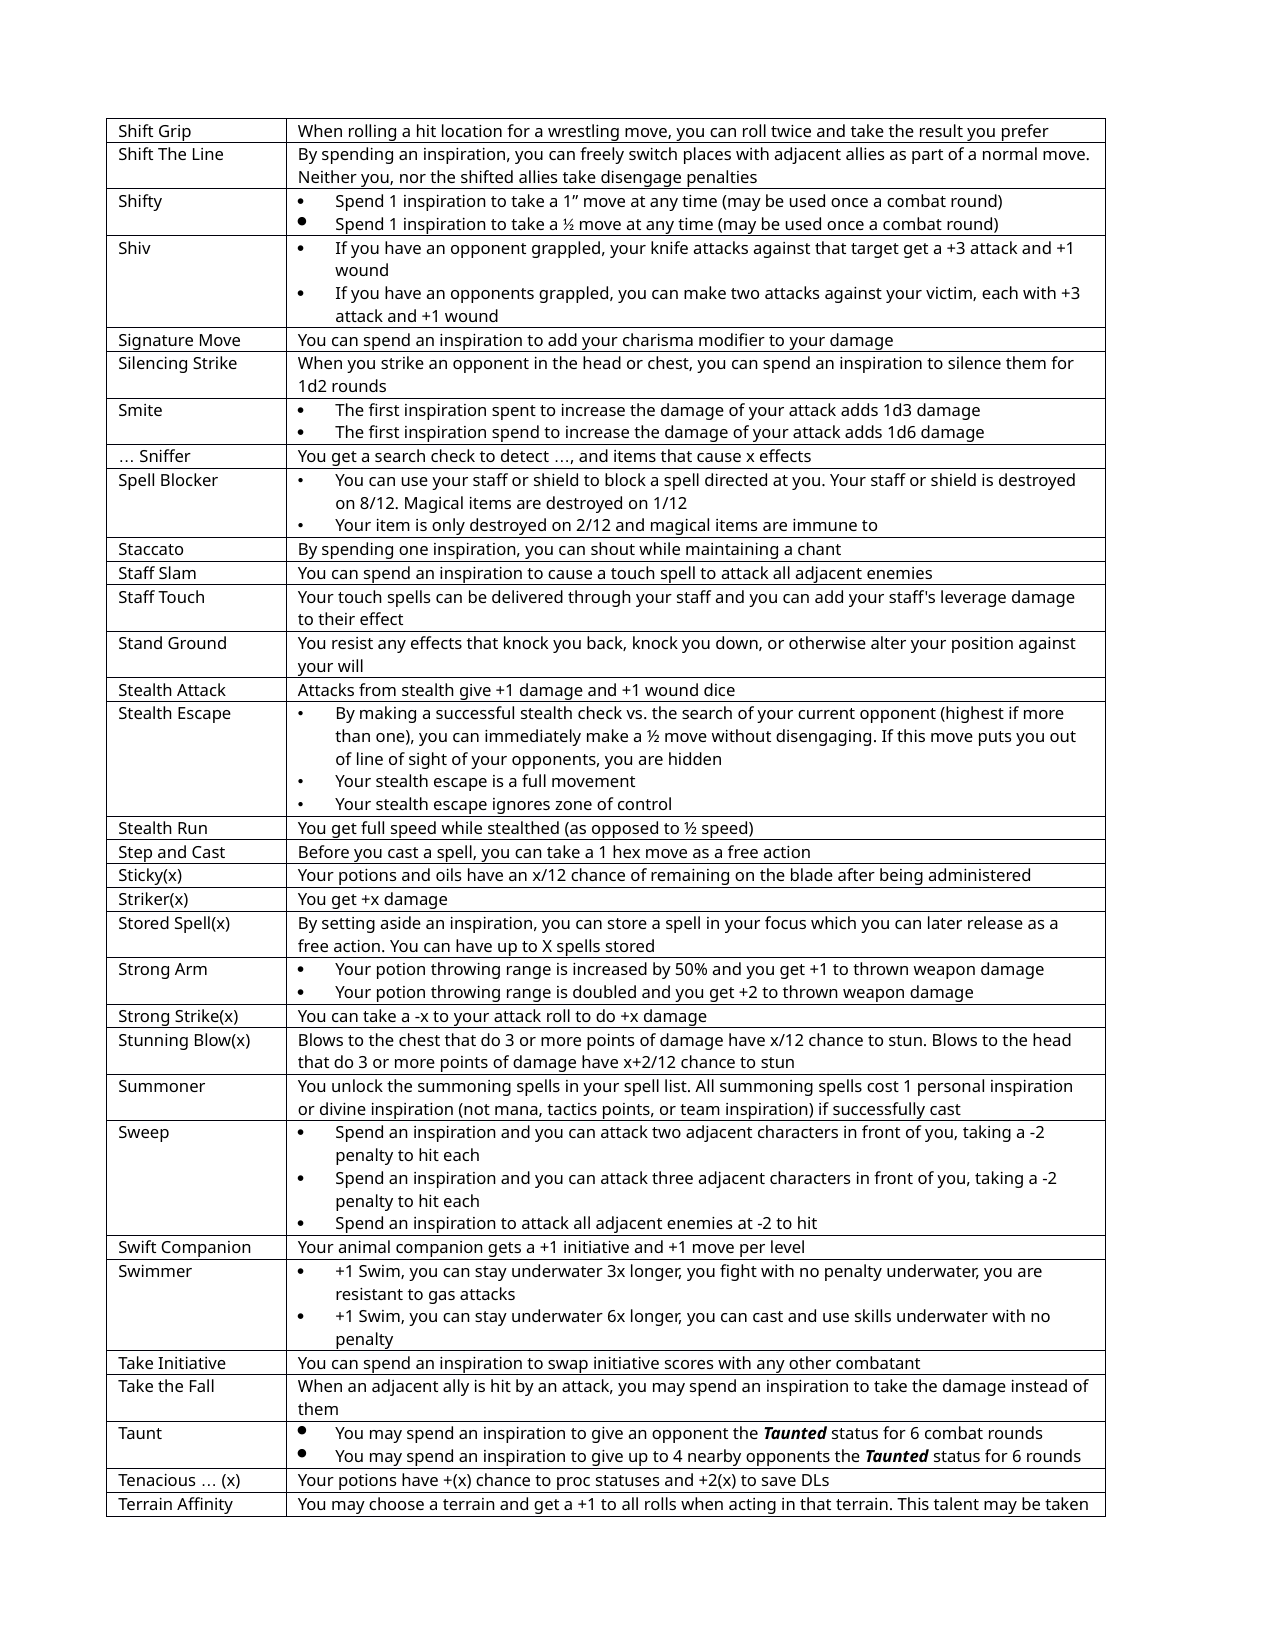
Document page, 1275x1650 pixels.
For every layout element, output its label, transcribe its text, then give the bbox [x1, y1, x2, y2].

table_cell Summoner [107, 1075, 286, 1120]
table_cell Tenacious … (x) [107, 1469, 286, 1492]
table_cell Shift Grip [107, 119, 286, 142]
table_cell Stunning Blow(x) [107, 1028, 286, 1074]
table_cell By making a successful stealth check vs. the search of your current opponent (highest if more than one), you can immediately make a ½ move without disengaging. If this move puts you out of line of sight of your opponents, you are hidden Your stealth escape is a full movement Your stealth escape ignores zone of control [287, 702, 1105, 816]
table_cell You can spend an inspiration to add your charisma modifier to your damage [287, 328, 1105, 351]
table_cell You get full speed while stealthed (as opposed to ½ speed) [287, 817, 1105, 839]
table_cell Sweep [107, 1121, 286, 1235]
table_cell If you have an opponent grappled, your knife attacks against that target get a +3 attack and +1 wound If you have an opponents grappled, you can make two attacks against your victim, each with +3 attack and +1 wound [287, 236, 1105, 327]
table_cell Stealth Escape [107, 702, 286, 816]
table_cell Stored Spell(x) [107, 912, 286, 957]
table_cell Your animal companion gets a +1 initiative and +1 move per level [287, 1236, 1105, 1258]
table_cell You can use your staff or shield to block a spell directed at you. Your staff or shield is destroyed on 8/12. Magical items are destroyed on 1/12 Your item is only destroyed on 2/12 and magical items are immune to [287, 469, 1105, 537]
table_cell By spending an inspiration, you can freely switch places with adjacent allies as part of a normal move. Neither you, nor the shifted allies take disengage penalties [287, 143, 1105, 188]
table_cell Take Initiative [107, 1351, 286, 1374]
table_cell Swimmer [107, 1260, 286, 1350]
table_cell Staccato [107, 538, 286, 561]
table_cell Stealth Attack [107, 678, 286, 701]
table_cell Your potions and oils have an x/12 chance of remaining on the blade after being administered [287, 864, 1105, 887]
table_cell Your potions have +(x) chance to proc statuses and +2(x) to save DLs [287, 1469, 1105, 1492]
table_cell Silencing Strike [107, 352, 286, 397]
table_cell Before you cast a spell, you can take a 1 hex move as a free action [287, 840, 1105, 863]
table_cell You can spend an inspiration to swap initiative scores with any other combatant [287, 1351, 1105, 1374]
table_cell You can take a -x to your attack roll to do +x damage [287, 1005, 1105, 1027]
table_cell … Sniffer [107, 445, 286, 468]
table_cell Stealth Run [107, 817, 286, 839]
table_cell You may spend an inspiration to give an opponent the Taunted status for 6 combat rounds You may spend an inspiration to give up to 4 nearby opponents the Taunted status for 6 rounds [287, 1422, 1105, 1468]
table_cell You get a search check to detect …, and items that cause x effects [287, 445, 1105, 468]
table_cell Take the Fall [107, 1375, 286, 1421]
table_cell Shifty [107, 189, 286, 235]
table_cell Stand Ground [107, 632, 286, 677]
table_cell Spell Blocker [107, 469, 286, 537]
table_cell You can spend an inspiration to cause a touch spell to attack all adjacent enemies [287, 562, 1105, 584]
table_cell +1 Swim, you can stay underwater 3x longer, you fight with no penalty underwater, you are resistant to gas attacks +1 Swim, you can stay underwater 6x longer, you can cast and use skills underwater with no penalty [287, 1260, 1105, 1350]
table_cell Step and Cast [107, 840, 286, 863]
table_cell Swift Companion [107, 1236, 286, 1258]
table_cell Attacks from stealth give +1 damage and +1 wound dice [287, 678, 1105, 701]
table_cell When rolling a hit location for a wrestling move, you can roll twice and take the result you prefer [287, 119, 1105, 142]
table_cell Shift The Line [107, 143, 286, 188]
table_cell Your touch spells can be delivered through your staff and you can add your staff's leverage damage to their effect [287, 585, 1105, 631]
table_cell You unlock the summoning spells in your spell list. All summoning spells cost 1 personal inspiration or divine inspiration (not mana, tactics points, or team inspiration) if successfully cast [287, 1075, 1105, 1120]
table_cell Striker(x) [107, 888, 286, 911]
table_cell You may choose a terrain and get a +1 to all rolls when acting in that terrain. This talent may be taken [287, 1493, 1105, 1516]
table_cell Strong Strike(x) [107, 1005, 286, 1027]
table_cell Blows to the chest that do 3 or more points of damage have x/12 chance to stun. Blows to the head that do 3 or more points of damage have x+2/12 chance to stun [287, 1028, 1105, 1074]
table_cell Taunt [107, 1422, 286, 1468]
table_cell Signature Move [107, 328, 286, 351]
table_cell Your potion throwing range is increased by 50% and you get +1 to thrown weapon damage Your potion throwing range is doubled and you get +2 to thrown weapon damage [287, 958, 1105, 1003]
table_cell Smite [107, 399, 286, 444]
table_cell Staff Touch [107, 585, 286, 631]
table_cell By setting aside an inspiration, you can store a spell in your focus which you can later release as a free action. You can have up to X spells stored [287, 912, 1105, 957]
table_cell You get +x damage [287, 888, 1105, 911]
table_cell Spend an inspiration and you can attack two adjacent characters in front of you, taking a -2 penalty to hit each Spend an inspiration and you can attack three adjacent characters in front of you, taking a -2 penalty to hit each Spend an inspiration to attack all adjacent enemies at -2 to hit [287, 1121, 1105, 1235]
table_cell Staff Slam [107, 562, 286, 584]
table_cell When an adjacent ally is hit by an attack, you may spend an inspiration to take the damage instead of them [287, 1375, 1105, 1421]
table_cell When you strike an opponent in the head or chest, you can spend an inspiration to silence them for 1d2 rounds [287, 352, 1105, 397]
table_cell Spend 1 inspiration to take a 1” move at any time (may be used once a combat round) Spend 1 inspiration to take a ½ move at any time (may be used once a combat round) [287, 189, 1105, 235]
table_cell Sticky(x) [107, 864, 286, 887]
table_cell Shiv [107, 236, 286, 327]
table_cell By spending one inspiration, you can shout while maintaining a chant [287, 538, 1105, 561]
table_cell Terrain Affinity [107, 1493, 286, 1516]
table_cell You resist any effects that knock you back, knock you down, or otherwise alter your position against your will [287, 632, 1105, 677]
table_cell The first inspiration spent to increase the damage of your attack adds 1d3 damage The first inspiration spend to increase the damage of your attack adds 1d6 damage [287, 399, 1105, 444]
table_cell Strong Arm [107, 958, 286, 1003]
